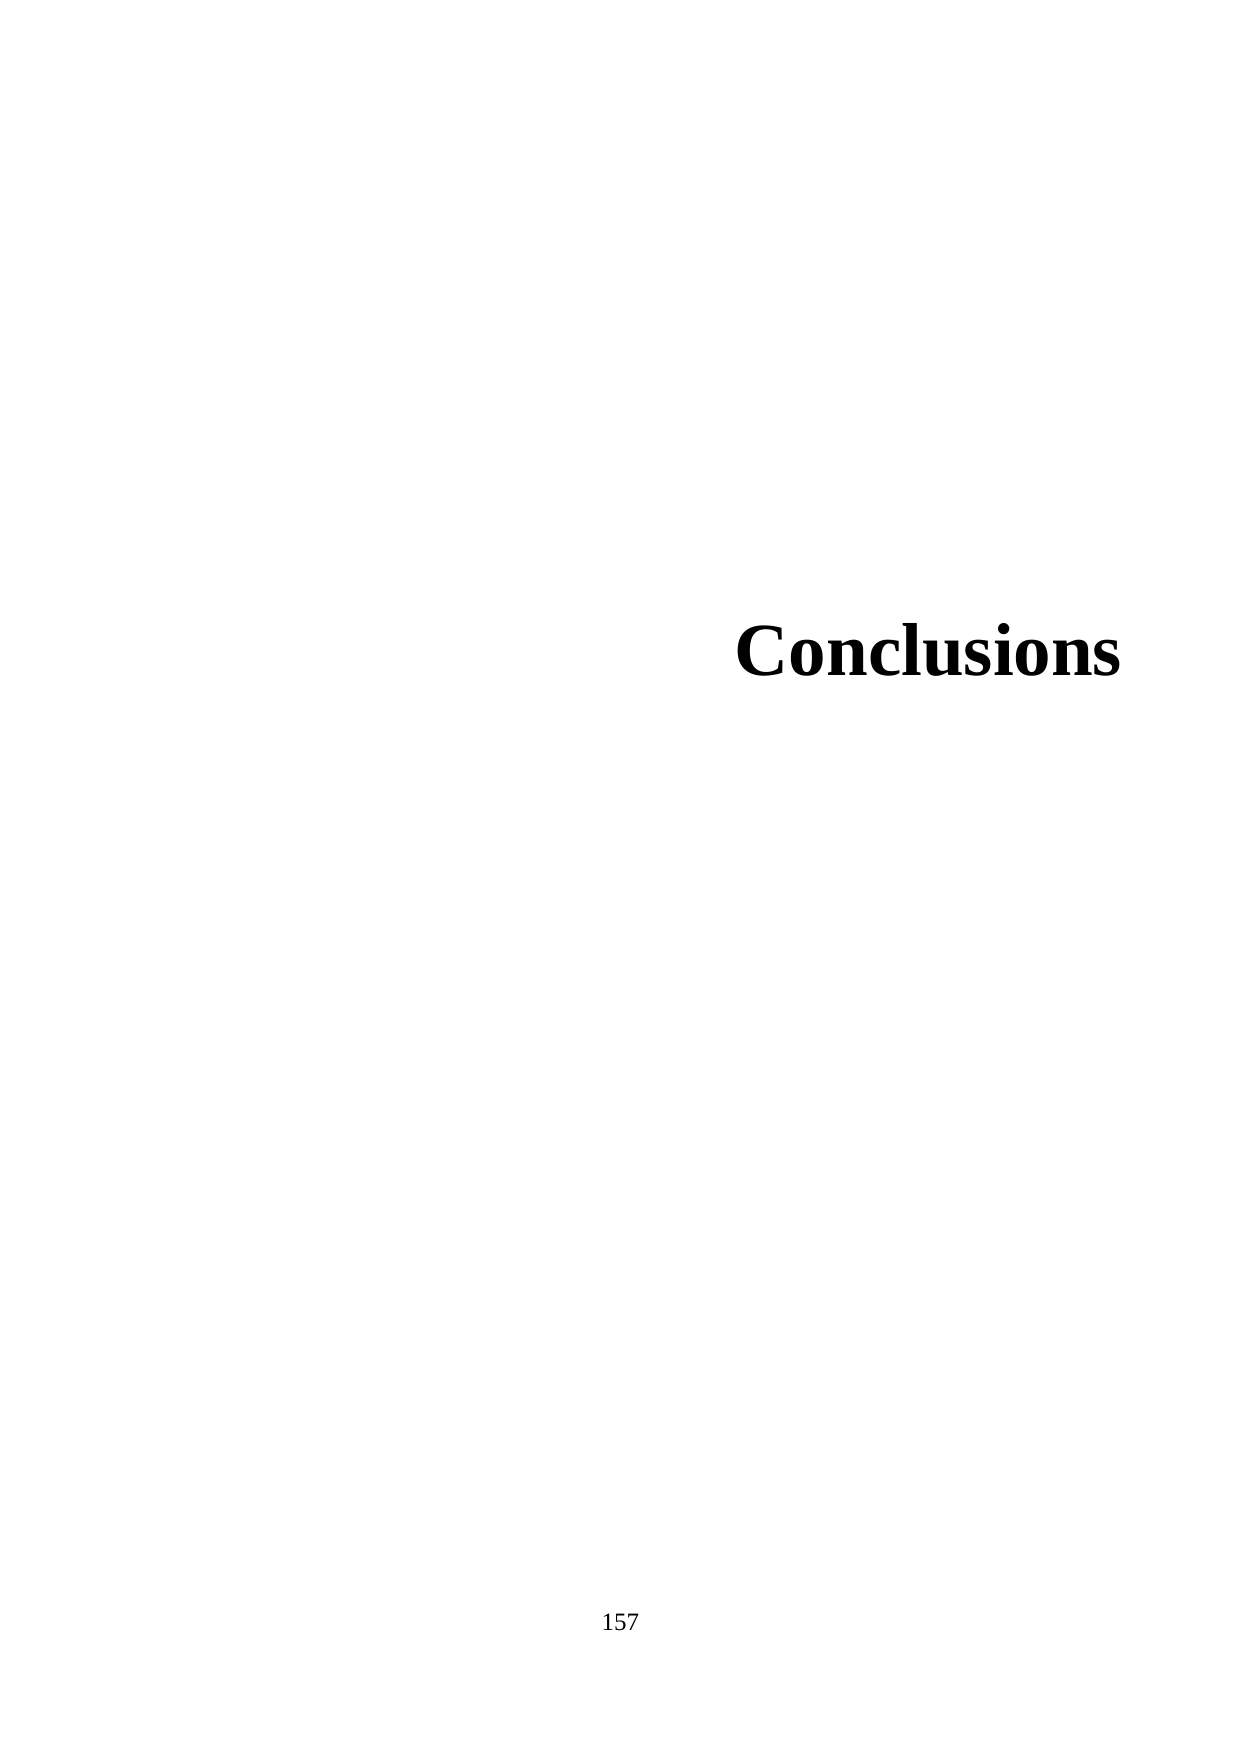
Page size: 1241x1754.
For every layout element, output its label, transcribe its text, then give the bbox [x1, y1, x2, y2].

subtitle Conclusions [118, 605, 1122, 692]
